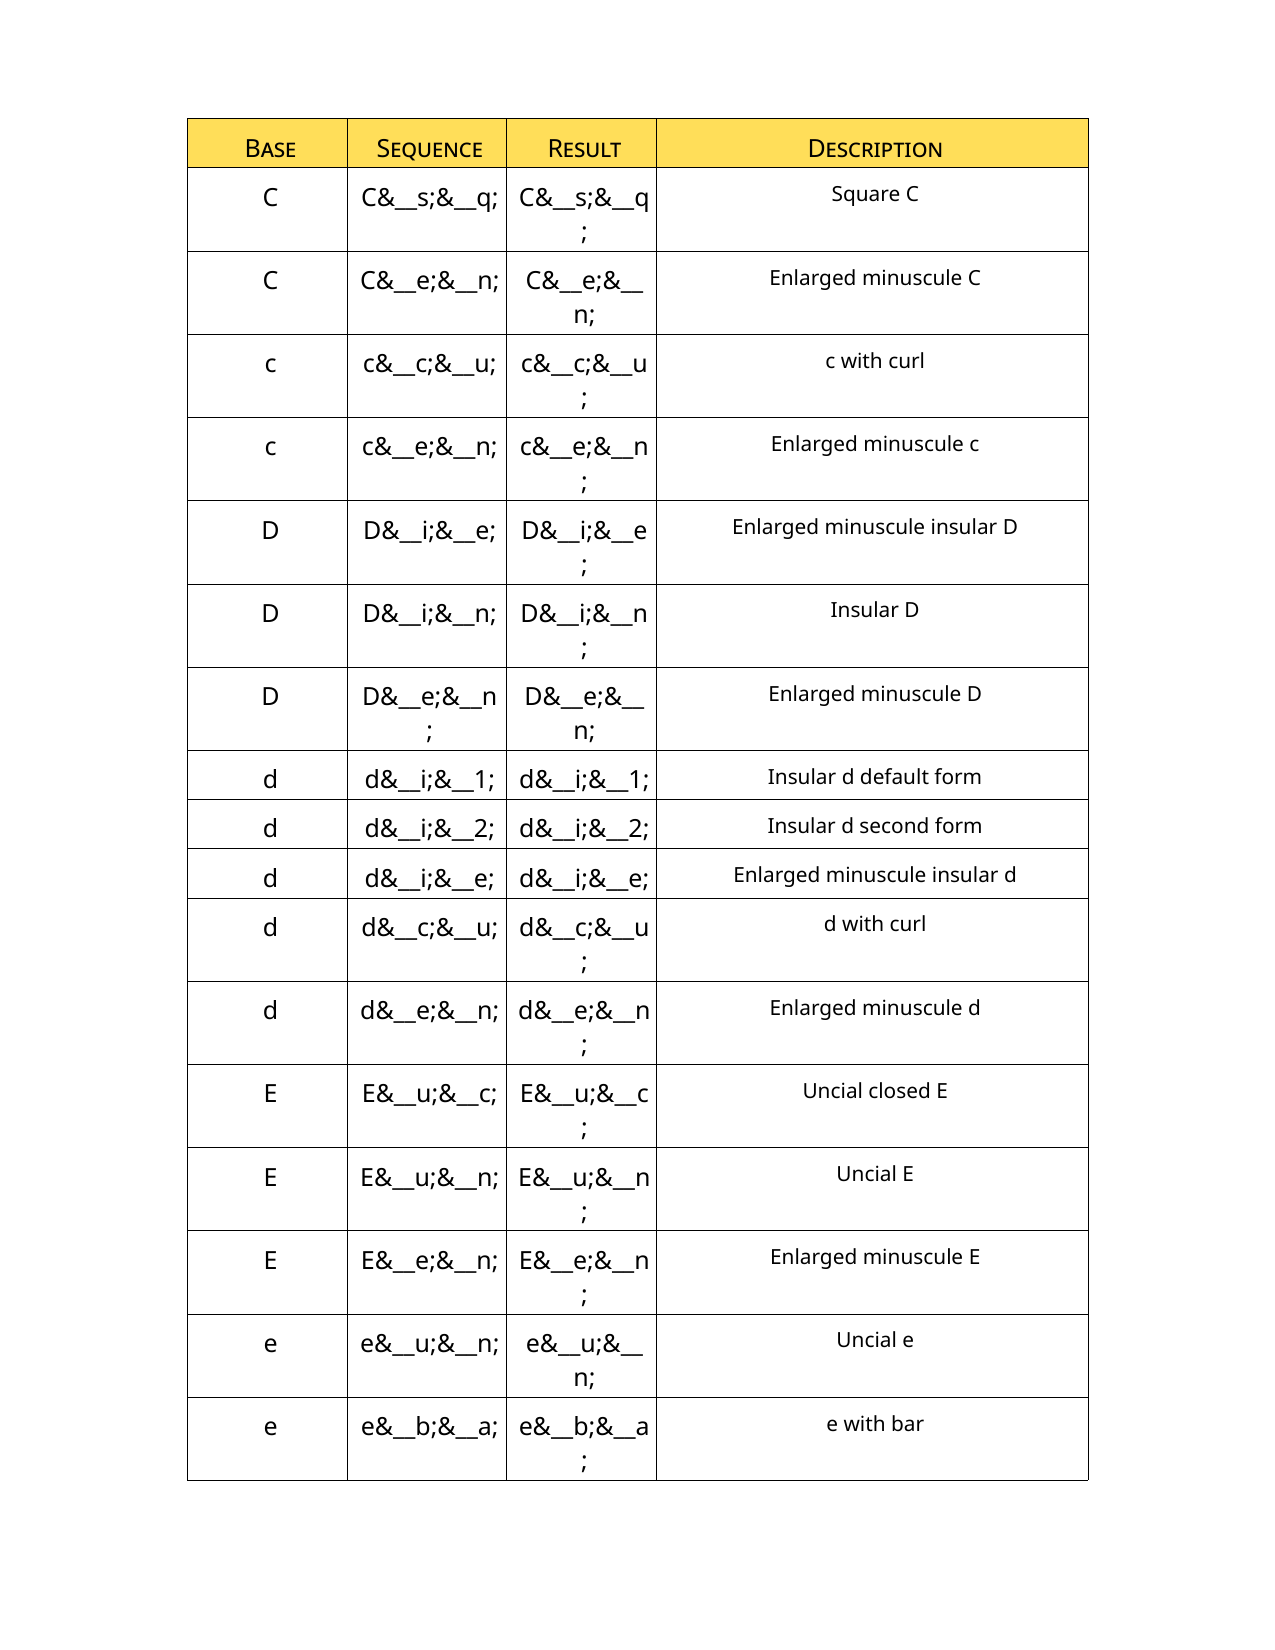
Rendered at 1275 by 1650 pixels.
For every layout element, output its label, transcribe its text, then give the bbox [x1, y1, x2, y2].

table_cell Enlarged minuscule c [657, 418, 1088, 500]
table_cell e&__b;&__a; [507, 1398, 656, 1480]
table_cell Insular D [657, 585, 1088, 667]
table_cell d&__i;&__2; [507, 800, 656, 848]
table_cell Square C [657, 168, 1088, 251]
table_cell D&__i;&__e; [348, 501, 506, 583]
table_cell d&__e;&__n; [348, 982, 506, 1064]
table_cell E [188, 1148, 347, 1230]
table_cell C&__s;&__q; [507, 168, 656, 251]
table_cell e&__u;&__n; [507, 1315, 656, 1397]
table_cell Enlarged minuscule D [657, 668, 1088, 750]
table_cell c with curl [657, 335, 1088, 417]
table_cell E [188, 1065, 347, 1147]
table_cell Uncial closed E [657, 1065, 1088, 1147]
table_cell E&__u;&__n; [507, 1148, 656, 1230]
table_cell E [188, 1231, 347, 1313]
table_cell E&__u;&__c; [507, 1065, 656, 1147]
table_cell E&__e;&__n; [507, 1231, 656, 1313]
table_header Sequence [348, 119, 506, 167]
table_cell Uncial e [657, 1315, 1088, 1397]
table_cell D&__e;&__n; [507, 668, 656, 750]
table_cell d [188, 982, 347, 1064]
table_cell d&__i;&__e; [348, 849, 506, 897]
table_cell c&__c;&__u; [348, 335, 506, 417]
table_cell Enlarged minuscule insular d [657, 849, 1088, 897]
table_cell d&__i;&__e; [507, 849, 656, 897]
table_cell e&__b;&__a; [348, 1398, 506, 1480]
table_header Description [657, 119, 1088, 167]
table_cell e [188, 1315, 347, 1397]
table_cell Uncial E [657, 1148, 1088, 1230]
table_cell d&__c;&__u; [348, 899, 506, 981]
table_cell Enlarged minuscule C [657, 252, 1088, 334]
table_cell D [188, 668, 347, 750]
table_cell C&__s;&__q; [348, 168, 506, 251]
table_cell e [188, 1398, 347, 1480]
table_cell e&__u;&__n; [348, 1315, 506, 1397]
table_cell c [188, 418, 347, 500]
table_cell Insular d default form [657, 751, 1088, 799]
table_cell d [188, 849, 347, 897]
table_cell D&__e;&__n; [348, 668, 506, 750]
table_cell D&__i;&__n; [507, 585, 656, 667]
table_cell Enlarged minuscule E [657, 1231, 1088, 1313]
table_cell D&__i;&__n; [348, 585, 506, 667]
table_header Result [507, 119, 656, 167]
table_cell Enlarged minuscule insular D [657, 501, 1088, 583]
table_cell d [188, 899, 347, 981]
table_cell C [188, 168, 347, 251]
table_cell d&__e;&__n; [507, 982, 656, 1064]
table_cell E&__u;&__c; [348, 1065, 506, 1147]
table_cell d [188, 751, 347, 799]
table_cell Enlarged minuscule d [657, 982, 1088, 1064]
table_cell c&__e;&__n; [348, 418, 506, 500]
table_cell e with bar [657, 1398, 1088, 1480]
table_cell c&__c;&__u; [507, 335, 656, 417]
table_header Base [188, 119, 347, 167]
table_cell d&__i;&__2; [348, 800, 506, 848]
table_cell E&__u;&__n; [348, 1148, 506, 1230]
table_cell d with curl [657, 899, 1088, 981]
table_cell d&__c;&__u; [507, 899, 656, 981]
table_cell Insular d second form [657, 800, 1088, 848]
table_cell c [188, 335, 347, 417]
table_cell C&__e;&__n; [507, 252, 656, 334]
table_cell D [188, 501, 347, 583]
table_cell D [188, 585, 347, 667]
table_cell D&__i;&__e; [507, 501, 656, 583]
table_cell C [188, 252, 347, 334]
table_cell c&__e;&__n; [507, 418, 656, 500]
table_cell C&__e;&__n; [348, 252, 506, 334]
table_cell E&__e;&__n; [348, 1231, 506, 1313]
table_cell d&__i;&__1; [348, 751, 506, 799]
table_cell d [188, 800, 347, 848]
table_cell d&__i;&__1; [507, 751, 656, 799]
